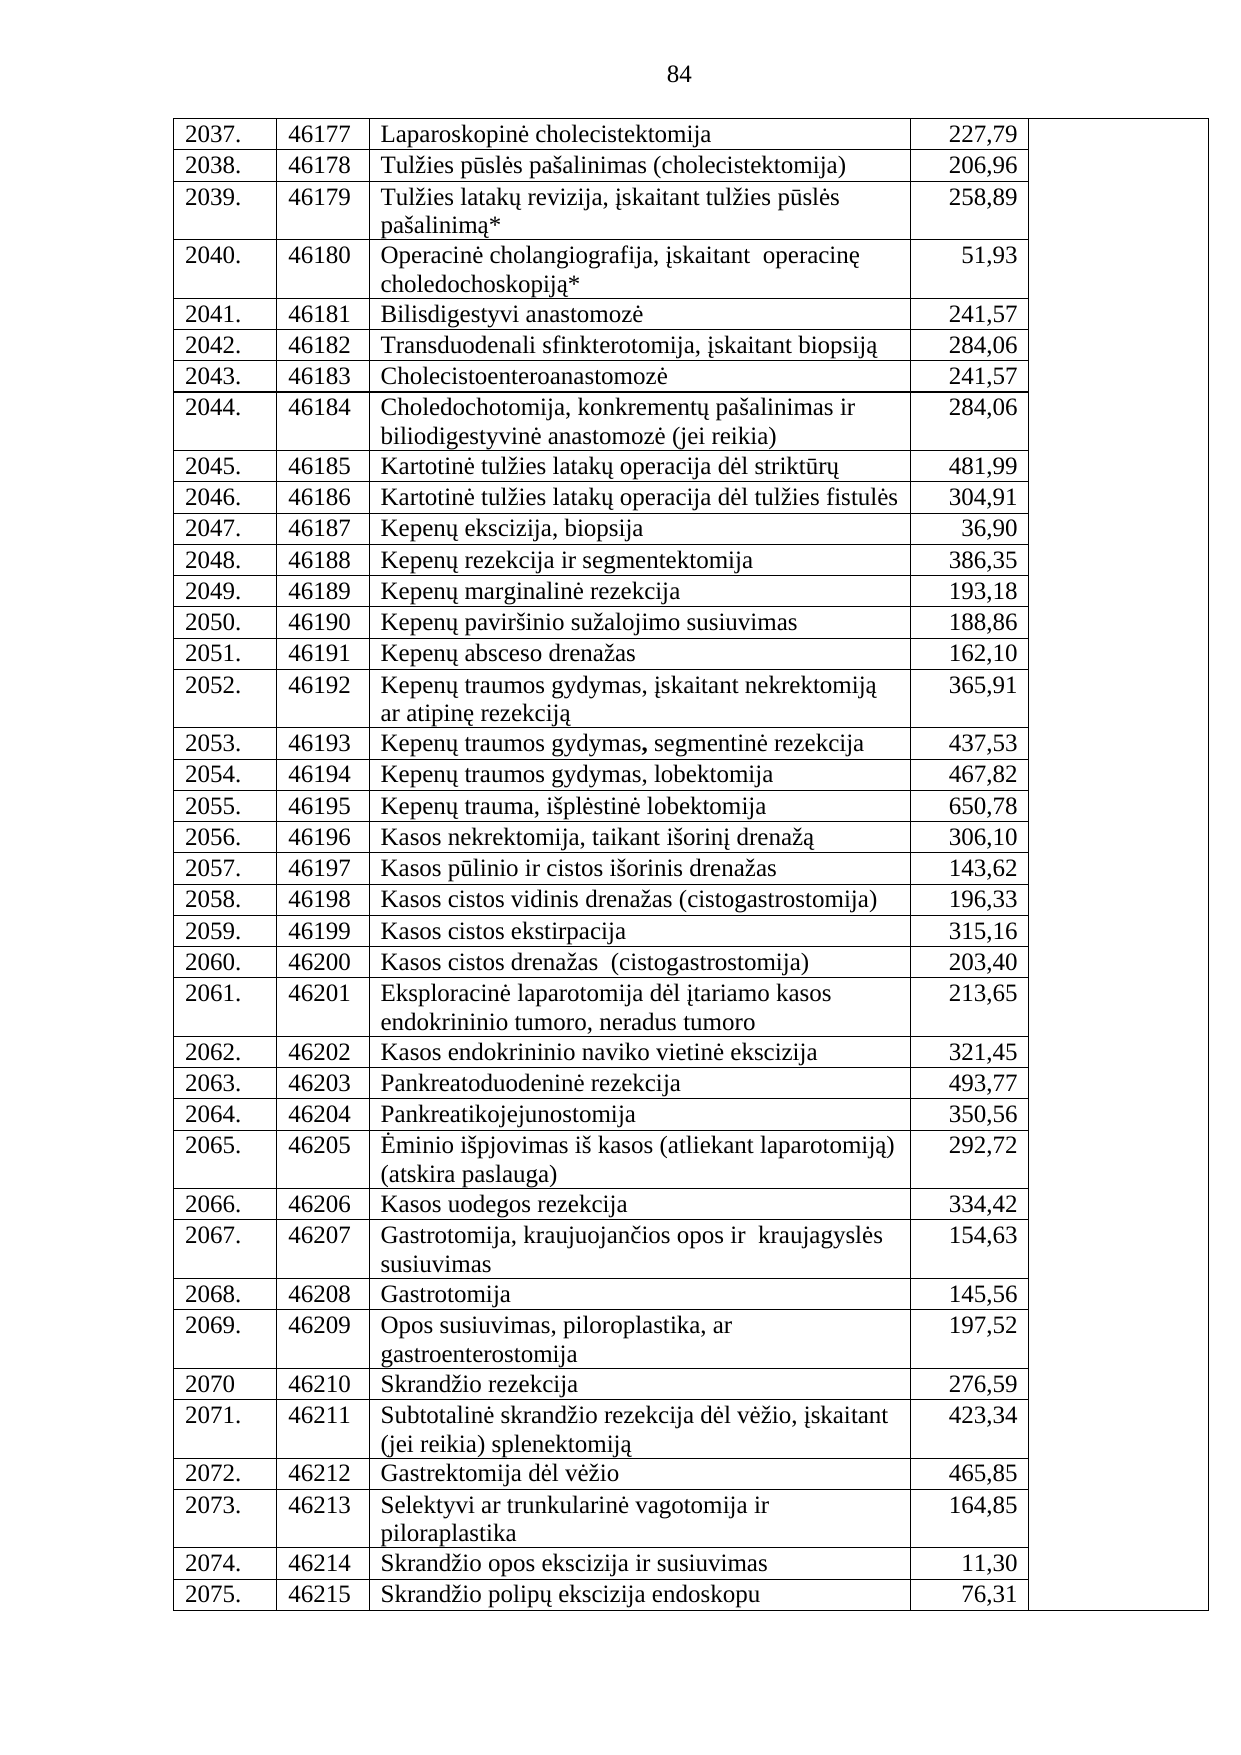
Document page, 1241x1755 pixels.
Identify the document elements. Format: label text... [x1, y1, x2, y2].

table_cell [1209, 727, 1222, 758]
table_cell 2050. [174, 607, 276, 637]
table_cell 46203 [277, 1068, 369, 1098]
table_cell [1209, 360, 1222, 391]
table_cell [1209, 946, 1222, 977]
table_cell 2048. [174, 545, 276, 575]
table_cell Bilisdigestyvi anastomozė [370, 299, 910, 329]
table_cell 196,33 [911, 885, 1028, 915]
table_cell 46194 [277, 760, 369, 790]
table_cell 46210 [277, 1369, 369, 1399]
table_cell [1209, 1188, 1222, 1219]
table_cell 46199 [277, 916, 369, 946]
table_cell 2064. [174, 1099, 276, 1129]
table_cell [1029, 119, 1208, 1610]
table_cell 2067. [174, 1220, 276, 1278]
table_cell [1209, 821, 1222, 852]
table_cell [1209, 513, 1222, 544]
table_cell [1209, 884, 1222, 915]
table_cell 2039. [174, 182, 276, 239]
table_cell 2051. [174, 639, 276, 669]
table_cell 46189 [277, 576, 369, 606]
table_cell 46187 [277, 514, 369, 544]
table_cell 203,40 [911, 947, 1028, 977]
table_cell 46209 [277, 1310, 369, 1368]
table_cell 2055. [174, 791, 276, 821]
table_cell Opos susiuvimas, piloroplastika, ar gastroenterostomija [370, 1310, 910, 1368]
table_cell 46206 [277, 1189, 369, 1219]
table_cell Pankreatoduodeninė rezekcija [370, 1068, 910, 1098]
table_cell 2069. [174, 1310, 276, 1368]
table_cell 493,77 [911, 1068, 1028, 1098]
table_cell 481,99 [911, 451, 1028, 481]
table_cell [1209, 790, 1222, 821]
table_cell 46201 [277, 978, 369, 1036]
table_cell Kepenų paviršinio sužalojimo susiuvimas [370, 607, 910, 637]
table_cell Skrandžio rezekcija [370, 1369, 910, 1399]
table_cell 188,86 [911, 607, 1028, 637]
table_cell [1209, 1489, 1222, 1547]
table_cell 46214 [277, 1548, 369, 1578]
table_cell Pankreatikojejunostomija [370, 1099, 910, 1129]
table_cell 164,85 [911, 1490, 1028, 1547]
table_cell 46193 [277, 728, 369, 758]
table_cell [1209, 1458, 1222, 1489]
table_cell 2074. [174, 1548, 276, 1578]
table_cell [1209, 1036, 1222, 1067]
table_cell Laparoskopinė cholecistektomija [370, 119, 910, 149]
table_cell Kasos uodegos rezekcija [370, 1189, 910, 1219]
table_cell [1209, 1309, 1222, 1368]
table_cell [1209, 149, 1222, 181]
table_cell 46188 [277, 545, 369, 575]
table_cell 46192 [277, 670, 369, 727]
table_cell [1209, 759, 1222, 790]
table_cell 2041. [174, 299, 276, 329]
table_cell 46181 [277, 299, 369, 329]
table_cell Kartotinė tulžies latakų operacija dėl tulžies fistulės [370, 482, 910, 512]
table_cell Kepenų marginalinė rezekcija [370, 576, 910, 606]
table_cell Eksploracinė laparotomija dėl įtariamo kasos endokrininio tumoro, neradus tumoro [370, 978, 910, 1036]
table_cell 2049. [174, 576, 276, 606]
table_cell 46184 [277, 393, 369, 450]
table_cell [1209, 1067, 1222, 1098]
table_cell Kepenų traumos gydymas, įskaitant nekrektomiją ar atipinę rezekciją [370, 670, 910, 727]
table_cell 2045. [174, 451, 276, 481]
table_cell Tulžies latakų revizija, įskaitant tulžies pūslės pašalinimą* [370, 182, 910, 239]
table_cell 36,90 [911, 514, 1028, 544]
table_cell [1209, 1368, 1222, 1399]
table_cell 46205 [277, 1131, 369, 1188]
table_cell 241,57 [911, 361, 1028, 391]
table_cell 143,62 [911, 853, 1028, 883]
table_cell 2068. [174, 1279, 276, 1309]
table_cell [1209, 298, 1222, 329]
table_cell 467,82 [911, 760, 1028, 790]
table_cell 46190 [277, 607, 369, 637]
table_cell 321,45 [911, 1037, 1028, 1067]
table_cell 46213 [277, 1490, 369, 1547]
table_cell 2066. [174, 1189, 276, 1219]
table_cell 2058. [174, 885, 276, 915]
table_cell 2042. [174, 330, 276, 360]
table_cell 650,78 [911, 791, 1028, 821]
table_cell 46208 [277, 1279, 369, 1309]
table_cell Kasos cistos ekstirpacija [370, 916, 910, 946]
table_cell Kasos cistos drenažas (cistogastrostomija) [370, 947, 910, 977]
table_cell 423,34 [911, 1400, 1028, 1457]
table_cell 306,10 [911, 822, 1028, 852]
table_cell 193,18 [911, 576, 1028, 606]
table_cell 465,85 [911, 1459, 1028, 1489]
table_cell [1209, 852, 1222, 883]
table_cell [1209, 915, 1222, 946]
table_cell [1209, 544, 1222, 575]
table_cell Choledochotomija, konkrementų pašalinimas ir biliodigestyvinė anastomozė (jei reikia) [370, 393, 910, 450]
table_cell 46207 [277, 1220, 369, 1278]
table_cell 2056. [174, 822, 276, 852]
table_cell [1209, 575, 1222, 606]
table_cell Cholecistoenteroanastomozė [370, 361, 910, 391]
table_cell 2046. [174, 482, 276, 512]
table_cell [1209, 1399, 1222, 1457]
table_cell 2052. [174, 670, 276, 727]
table_cell 46211 [277, 1400, 369, 1457]
table_cell 2057. [174, 853, 276, 883]
table_cell [1209, 669, 1222, 727]
table_cell 2040. [174, 240, 276, 298]
table_cell 2047. [174, 514, 276, 544]
table_cell 2038. [174, 150, 276, 181]
table_cell Gastrotomija, kraujuojančios opos ir kraujagyslės susiuvimas [370, 1220, 910, 1278]
table_cell Kepenų traumos gydymas, lobektomija [370, 760, 910, 790]
table_cell 46196 [277, 822, 369, 852]
table_cell Kepenų rezekcija ir segmentektomija [370, 545, 910, 575]
table_cell Kasos endokrininio naviko vietinė ekscizija [370, 1037, 910, 1067]
table_cell 162,10 [911, 639, 1028, 669]
table_cell Selektyvi ar trunkularinė vagotomija ir piloraplastika [370, 1490, 910, 1547]
table_cell [1209, 977, 1222, 1036]
table_cell 2043. [174, 361, 276, 391]
table_cell [1209, 1130, 1222, 1188]
table_cell [1209, 481, 1222, 512]
table_cell 334,42 [911, 1189, 1028, 1219]
table_cell 2060. [174, 947, 276, 977]
table_cell Kepenų absceso drenažas [370, 639, 910, 669]
table_cell [1209, 1219, 1222, 1278]
table_cell 2044. [174, 393, 276, 450]
table_cell 276,59 [911, 1369, 1028, 1399]
table_cell 46197 [277, 853, 369, 883]
table_cell 315,16 [911, 916, 1028, 946]
table_cell 46212 [277, 1459, 369, 1489]
table_cell [1209, 638, 1222, 669]
table_cell 350,56 [911, 1099, 1028, 1129]
table_cell 213,65 [911, 978, 1028, 1036]
table_cell 284,06 [911, 393, 1028, 450]
table_cell Kepenų ekscizija, biopsija [370, 514, 910, 544]
table_cell [1209, 391, 1222, 450]
table_cell [1209, 1278, 1222, 1309]
table_cell Kasos nekrektomija, taikant išorinį drenažą [370, 822, 910, 852]
table_cell Gastrotomija [370, 1279, 910, 1309]
table_cell 2070 [174, 1369, 276, 1399]
table_cell 2037. [174, 119, 276, 149]
table_cell 2065. [174, 1131, 276, 1188]
table_cell 154,63 [911, 1220, 1028, 1278]
table_cell 46179 [277, 182, 369, 239]
table_cell 76,31 [911, 1580, 1028, 1610]
table_cell 46195 [277, 791, 369, 821]
table_cell 46185 [277, 451, 369, 481]
table_cell 46186 [277, 482, 369, 512]
table_cell 2073. [174, 1490, 276, 1547]
table_cell 2072. [174, 1459, 276, 1489]
table_cell 46200 [277, 947, 369, 977]
table_cell 197,52 [911, 1310, 1028, 1368]
table_cell [1209, 118, 1222, 149]
table_cell Skrandžio polipų ekscizija endoskopu [370, 1580, 910, 1610]
table_cell Operacinė cholangiografija, įskaitant operacinę choledochoskopiją* [370, 240, 910, 298]
table_cell 46180 [277, 240, 369, 298]
table_cell 2075. [174, 1580, 276, 1610]
table_cell 46215 [277, 1580, 369, 1610]
table_cell 2071. [174, 1400, 276, 1457]
table_cell Skrandžio opos ekscizija ir susiuvimas [370, 1548, 910, 1578]
table_cell [1209, 181, 1222, 239]
table_cell 46177 [277, 119, 369, 149]
table_cell 284,06 [911, 330, 1028, 360]
table_cell Tulžies pūslės pašalinimas (cholecistektomija) [370, 150, 910, 181]
table_cell [1209, 329, 1222, 360]
table_cell 258,89 [911, 182, 1028, 239]
table_cell Kasos pūlinio ir cistos išorinis drenažas [370, 853, 910, 883]
table_cell Kartotinė tulžies latakų operacija dėl striktūrų [370, 451, 910, 481]
table_cell 206,96 [911, 150, 1028, 181]
table_cell [1209, 1098, 1222, 1129]
table_cell 46183 [277, 361, 369, 391]
table_cell 46191 [277, 639, 369, 669]
table_cell 145,56 [911, 1279, 1028, 1309]
table_cell Gastrektomija dėl vėžio [370, 1459, 910, 1489]
table_cell 2061. [174, 978, 276, 1036]
table_cell 304,91 [911, 482, 1028, 512]
table_cell 386,35 [911, 545, 1028, 575]
table_cell 2059. [174, 916, 276, 946]
table_cell Kepenų traumos gydymas, segmentinė rezekcija [370, 728, 910, 758]
table_cell [1209, 1579, 1222, 1610]
table_cell 46204 [277, 1099, 369, 1129]
table_cell 2062. [174, 1037, 276, 1067]
table_cell 437,53 [911, 728, 1028, 758]
table_cell Subtotalinė skrandžio rezekcija dėl vėžio, įskaitant (jei reikia) splenektomiją [370, 1400, 910, 1457]
table_cell [1209, 606, 1222, 637]
table_cell 2053. [174, 728, 276, 758]
table_cell 2063. [174, 1068, 276, 1098]
table_cell 292,72 [911, 1131, 1028, 1188]
table_cell 241,57 [911, 299, 1028, 329]
table_cell 46202 [277, 1037, 369, 1067]
table_cell Kasos cistos vidinis drenažas (cistogastrostomija) [370, 885, 910, 915]
table_cell 46178 [277, 150, 369, 181]
table_cell [1209, 239, 1222, 298]
table_cell 227,79 [911, 119, 1028, 149]
table_cell 2054. [174, 760, 276, 790]
table_cell 46182 [277, 330, 369, 360]
table_cell [1209, 450, 1222, 481]
table_cell Ėminio išpjovimas iš kasos (atliekant laparotomiją) (atskira paslauga) [370, 1131, 910, 1188]
table_cell Transduodenali sfinkterotomija, įskaitant biopsiją [370, 330, 910, 360]
table_cell 51,93 [911, 240, 1028, 298]
table_cell 365,91 [911, 670, 1028, 727]
table_cell 11,30 [911, 1548, 1028, 1578]
table_cell [1209, 1547, 1222, 1578]
table_cell Kepenų trauma, išplėstinė lobektomija [370, 791, 910, 821]
table_cell 46198 [277, 885, 369, 915]
